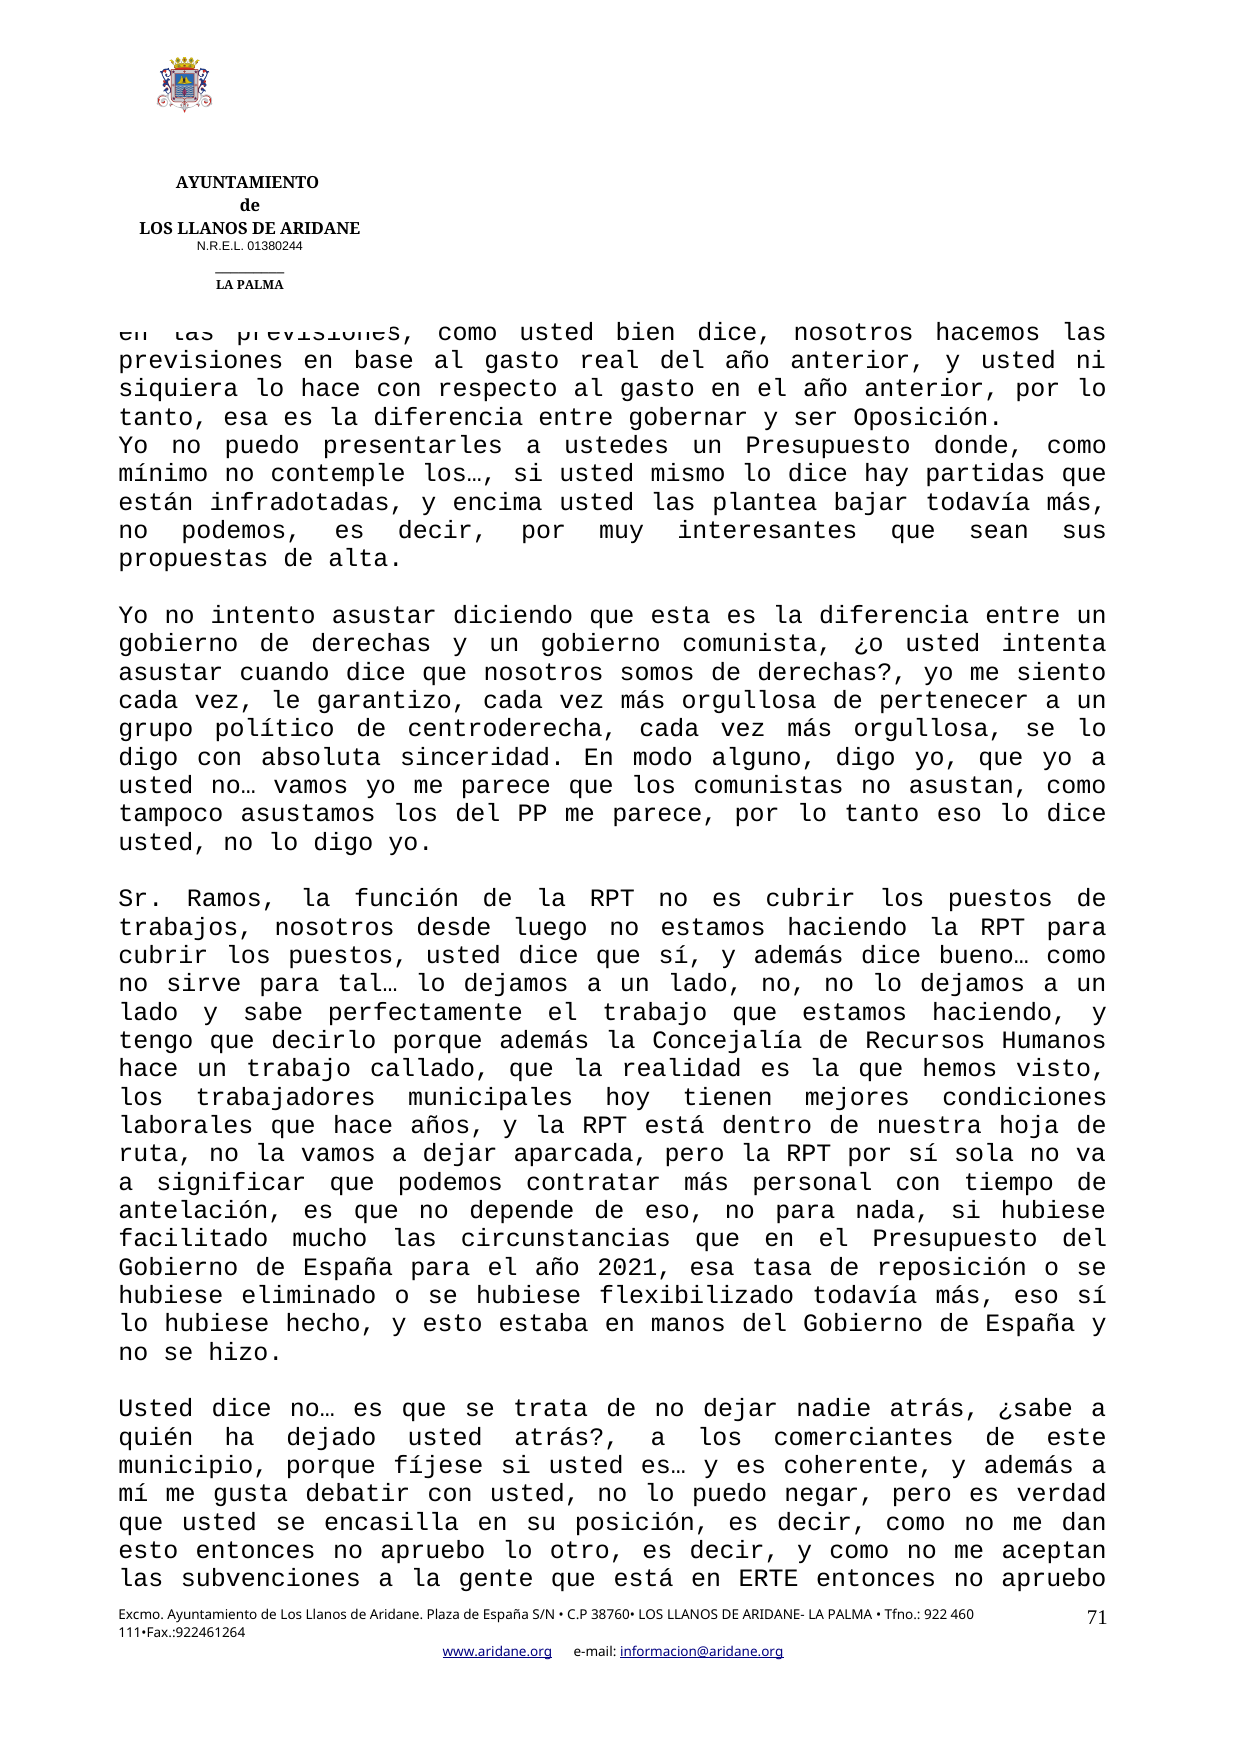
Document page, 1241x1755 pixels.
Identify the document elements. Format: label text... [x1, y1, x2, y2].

subtitle Yo no intento asustar diciendo que esta es la diferencia entre un gobierno de derechas y un gobierno comunista, ¿o usted intenta asustar cuando dice que nosotros somos de derechas?, yo me siento cada vez, le garantizo, cada vez más orgullosa de pertenecer a un grupo político de centroderecha, cada vez más orgullosa, se lo digo con absoluta sinceridad. En modo alguno, digo yo, que yo a usted no… vamos yo me parece que los comunistas no asustan, como tampoco asustamos los del PP me parece, por lo tanto eso lo dice usted, no lo digo yo. [118, 603, 1107, 858]
subtitle Yo no puedo presentarles a ustedes un Presupuesto donde, como mínimo no contemple los…, si usted mismo lo dice hay partidas que están infradotadas, y encima usted las plantea bajar todavía más, no podemos, es decir, por muy interesantes que sean sus propuestas de alta. [118, 433, 1107, 574]
subtitle Usted dice no… es que se trata de no dejar nadie atrás, ¿sabe a quién ha dejado usted atrás?, a los comerciantes de este municipio, porque fíjese si usted es… y es coherente, y además a mí me gusta debatir con usted, no lo puedo negar, pero es verdad que usted se encasilla en su posición, es decir, como no me dan esto entonces no apruebo lo otro, es decir, y como no me aceptan las subvenciones a la gente que está en ERTE entonces no apruebo [118, 1396, 1107, 1594]
subtitle en las previsiones, como usted bien dice, nosotros hacemos las previsiones en base al gasto real del año anterior, y usted ni siquiera lo hace con respecto al gasto en el año anterior, por lo tanto, esa es la diferencia entre gobernar y ser Oposición. [118, 319, 1107, 433]
subtitle Sr. Ramos, la función de la RPT no es cubrir los puestos de trabajos, nosotros desde luego no estamos haciendo la RPT para cubrir los puestos, usted dice que sí, y además dice bueno… como no sirve para tal… lo dejamos a un lado, no, no lo dejamos a un lado y sabe perfectamente el trabajo que estamos haciendo, y tengo que decirlo porque además la Concejalía de Recursos Humanos hace un trabajo callado, que la realidad es la que hemos visto, los trabajadores municipales hoy tienen mejores condiciones laborales que hace años, y la RPT está dentro de nuestra hoja de ruta, no la vamos a dejar aparcada, pero la RPT por sí sola no va a significar que podemos contratar más personal con tiempo de antelación, es que no depende de eso, no para nada, si hubiese facilitado mucho las circunstancias que en el Presupuesto del Gobierno de España para el año 2021, esa tasa de reposición o se hubiese eliminado o se hubiese flexibilizado todavía más, eso sí lo hubiese hecho, y esto estaba en manos del Gobierno de España y no se hizo. [118, 886, 1107, 1368]
